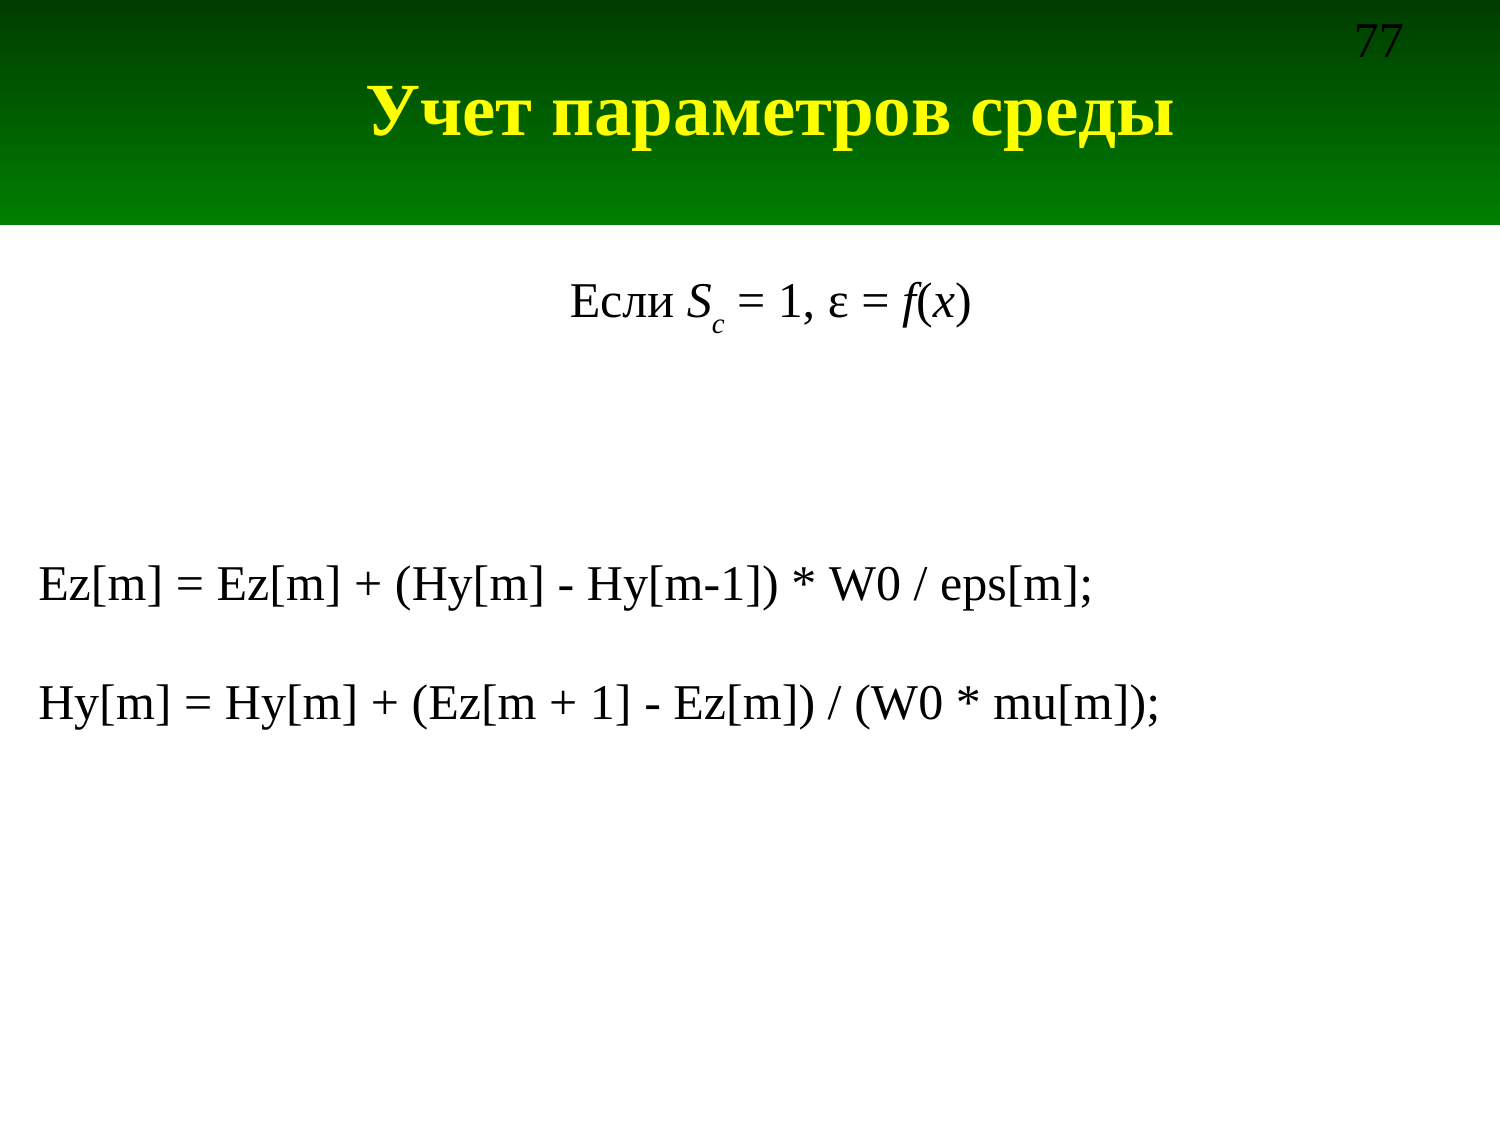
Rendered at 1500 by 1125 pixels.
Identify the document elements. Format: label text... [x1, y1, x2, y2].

text_box Если Sc = 1, ε = f(x) [555, 259, 1022, 347]
text_box Ez[m] = Ez[m] + (Hy[m] - Hy[m-1]) * W0 / eps[m]; Hy[m] = Hy[m] + (Ez[m + 1] - Ez[m]) / (W0 * mu[m]); [23, 543, 1465, 738]
title Учет параметров среды [100, 7, 1441, 204]
